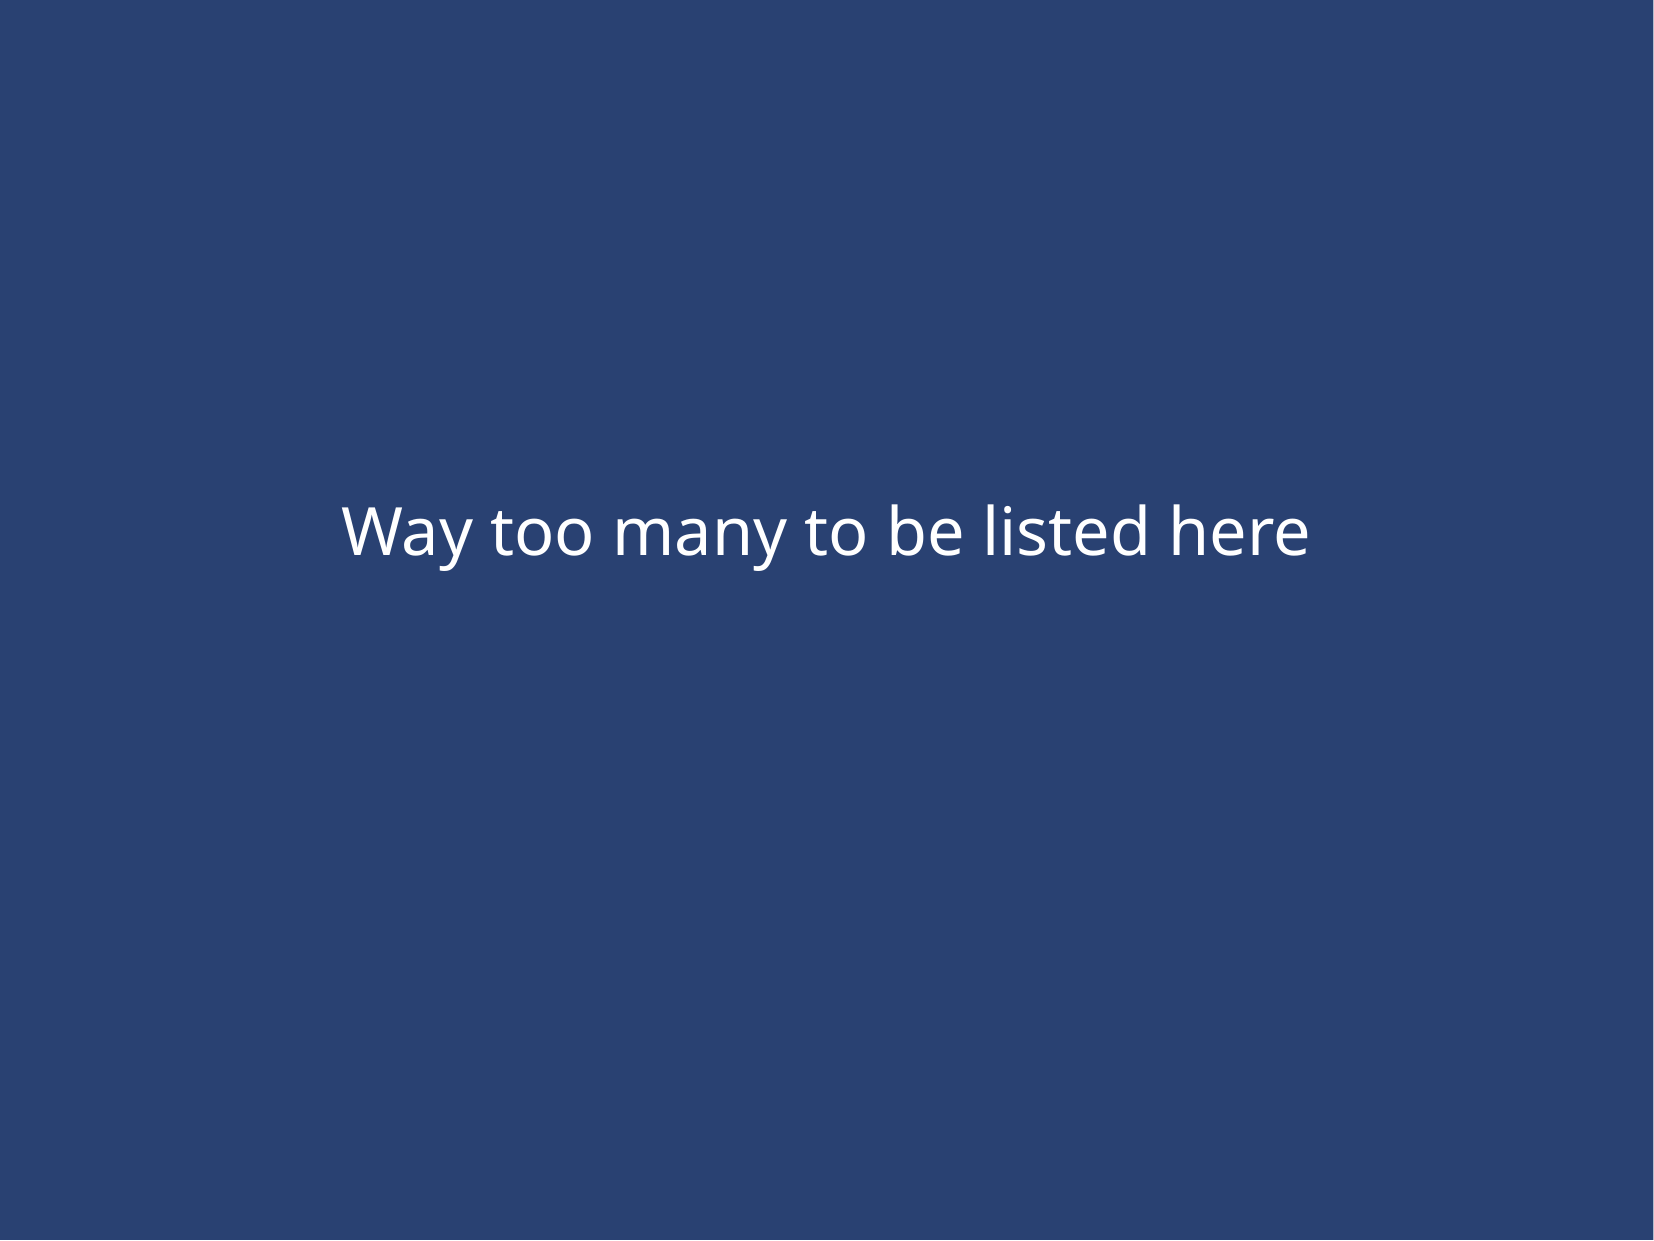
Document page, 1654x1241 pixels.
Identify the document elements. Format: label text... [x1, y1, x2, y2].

subtitle Way too many to be listed here [82, 49, 1571, 1109]
